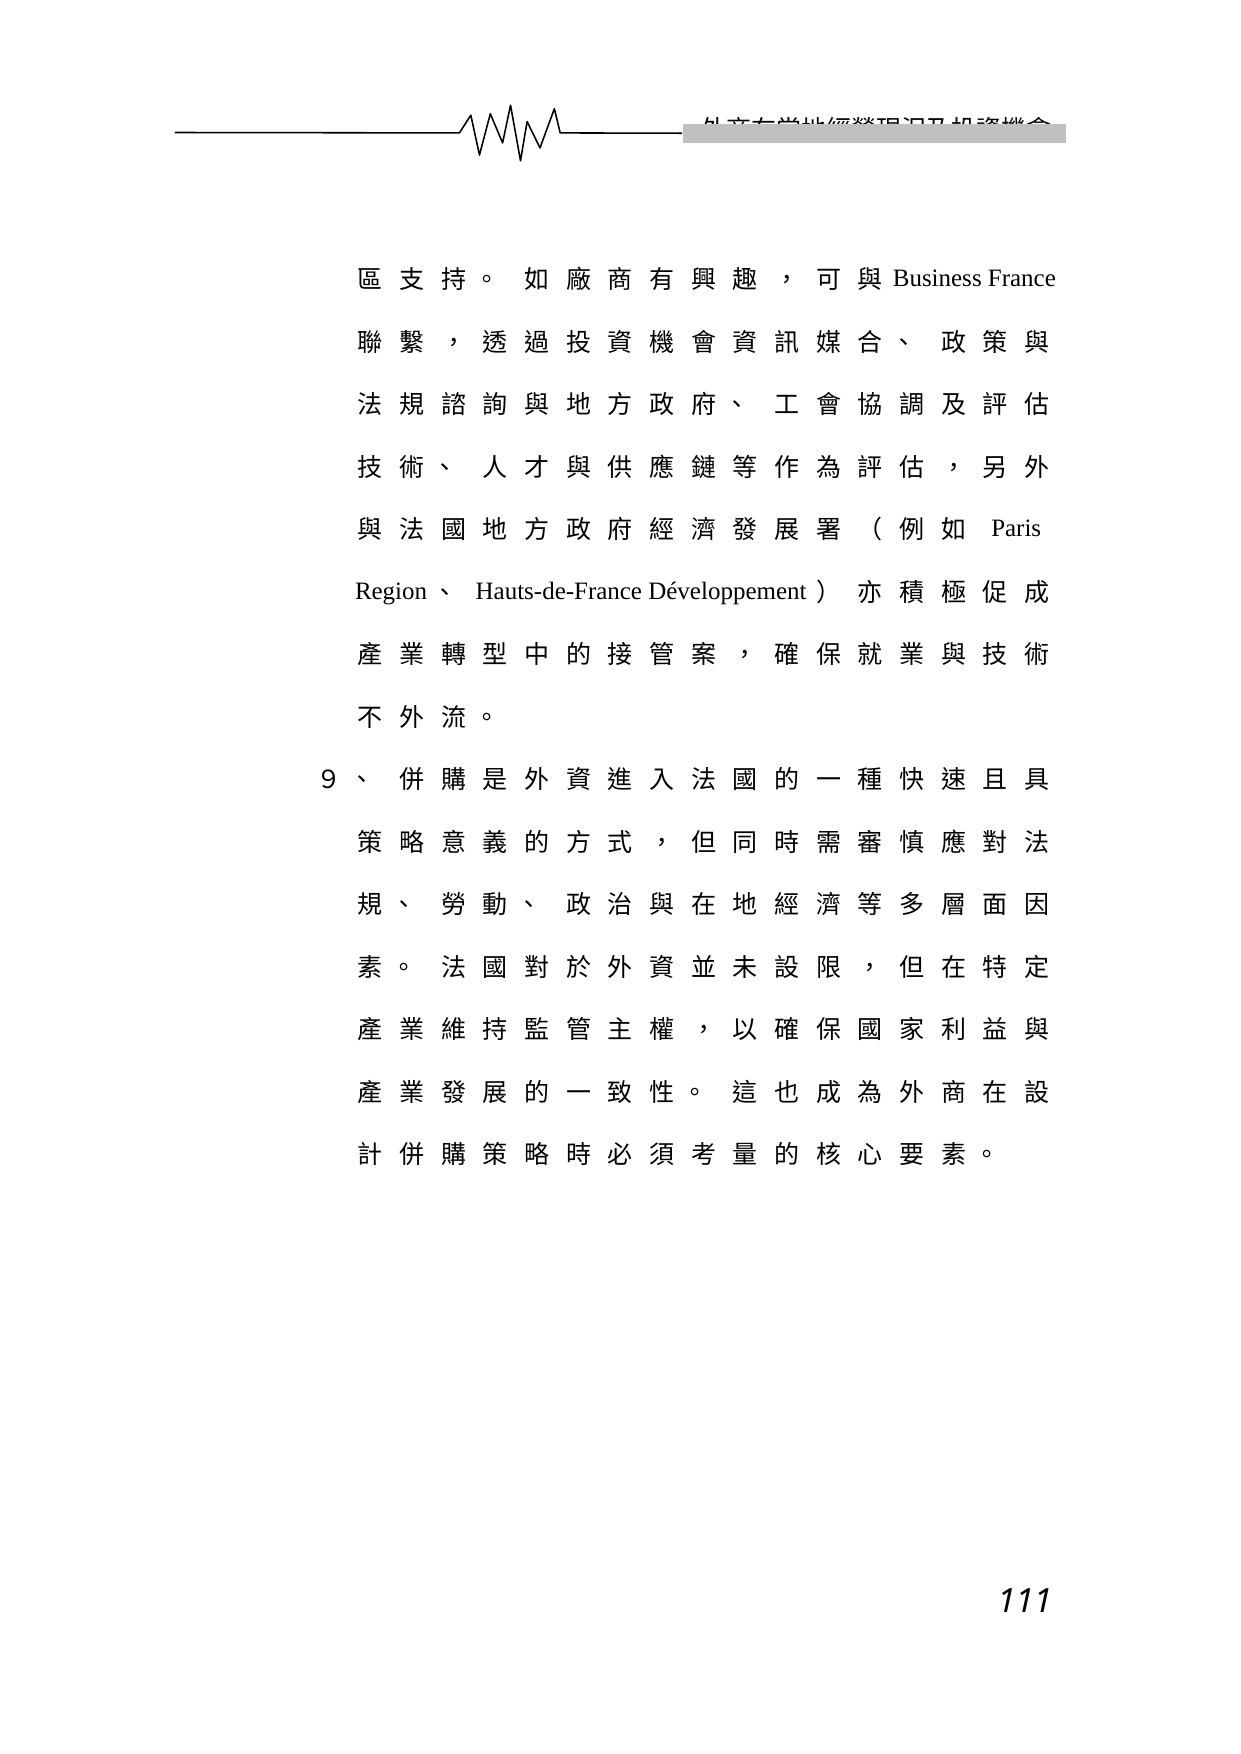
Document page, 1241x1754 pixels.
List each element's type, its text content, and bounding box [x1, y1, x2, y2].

text ９、併購是外資進入法國的一種快速且具策略意義的方式，但同時需審慎應對法規、勞動、政治與在地經濟等多層面因素。法國對於外資並未設限，但在特定產業維持監管主權，以確保國家利益與產業發展的一致性。這也成為外商在設計併購策略時必須考量的核心要素。 [281, 736, 1058, 1174]
text 區支持。如廠商有興趣，可與Business France 聯繫，透過投資機會資訊媒合、政策與法規諮詢與地方政府、工會協調及評估技術、人才與供應鏈等作為評估，另外與法國地方政府經濟發展署（例如Paris Region、Hauts-de-France Développement）亦積極促成產業轉型中的接管案，確保就業與技術不外流。 [281, 236, 1058, 736]
